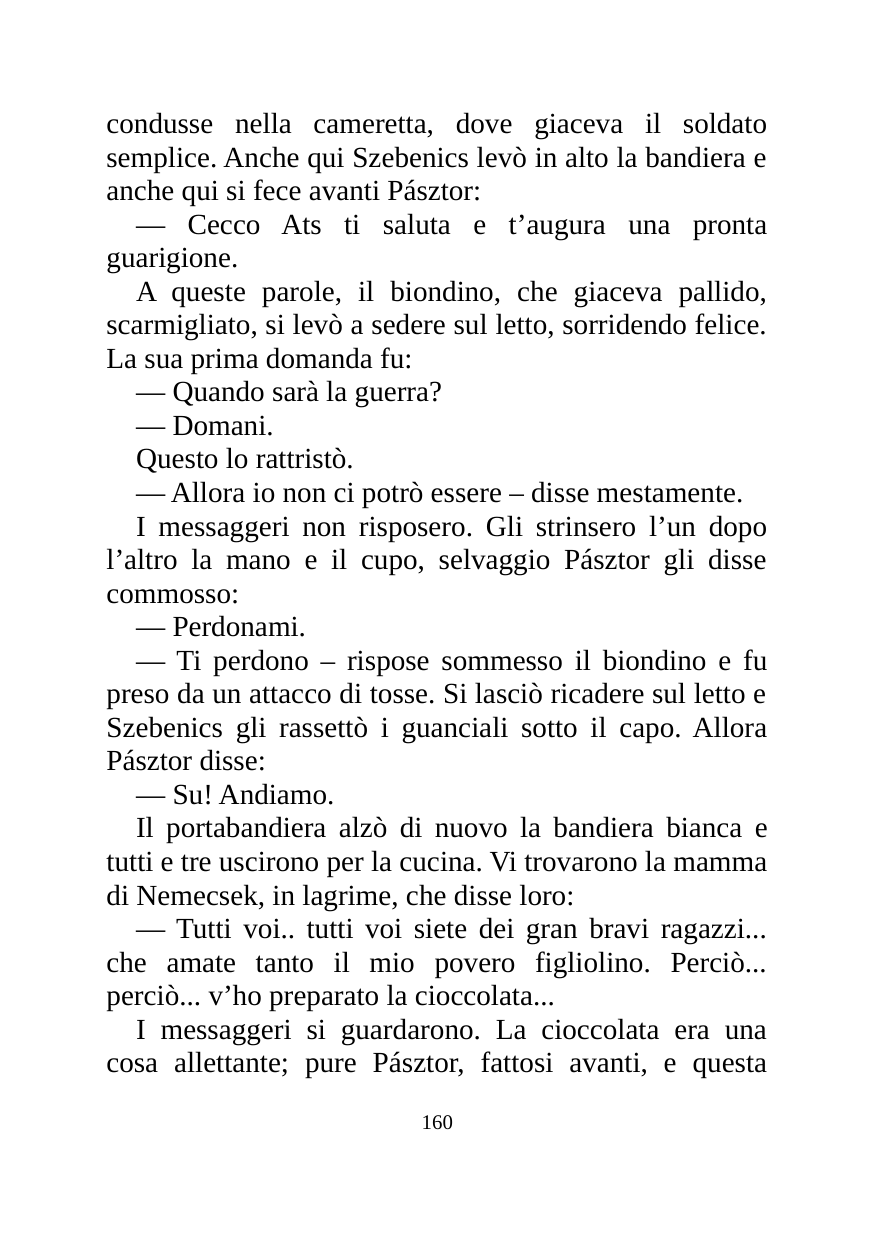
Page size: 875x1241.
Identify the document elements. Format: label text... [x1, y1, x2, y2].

text — Perdonami. [106, 609, 768, 643]
text Il portabandiera alzò di nuovo la bandiera bianca e tutti e tre uscirono per la cucina. Vi trovarono la mamma di Nemecsek, in lagrime, che disse loro: [106, 811, 768, 911]
text — Allora io non ci potrò essere – disse mestamente. [106, 475, 768, 509]
text — Su! Andiamo. [106, 777, 768, 811]
text I messaggeri si guardarono. La cioccolata era una cosa allettante; pure Pásztor, fattosi avanti, e questa [106, 1012, 768, 1079]
text I messaggeri non risposero. Gli strinsero l’un dopo l’altro la mano e il cupo, selvaggio Pásztor gli disse commosso: [106, 509, 768, 609]
text Questo lo rattristò. [106, 442, 768, 475]
text — Ti perdono – rispose sommesso il biondino e fu preso da un attacco di tosse. Si lasciò ricadere sul letto e Szebenics gli rassettò i guanciali sotto il capo. Allora Pásztor disse: [106, 643, 768, 777]
text — Domani. [106, 408, 768, 442]
text A queste parole, il biondino, che giaceva pallido, scarmigliato, si levò a sedere sul letto, sorridendo felice. La sua prima domanda fu: [106, 274, 768, 374]
text — Tutti voi.. tutti voi siete dei gran bravi ragazzi... che amate tanto il mio povero figliolino. Perciò... perciò... v’ho preparato la cioccolata... [106, 911, 768, 1012]
text condusse nella cameretta, dove giaceva il soldato semplice. Anche qui Szebenics levò in alto la bandiera e anche qui si fece avanti Pásztor: [106, 106, 768, 207]
text — Cecco Ats ti saluta e t’augura una pronta guarigione. [106, 207, 768, 274]
text — Quando sarà la guerra? [106, 374, 768, 408]
